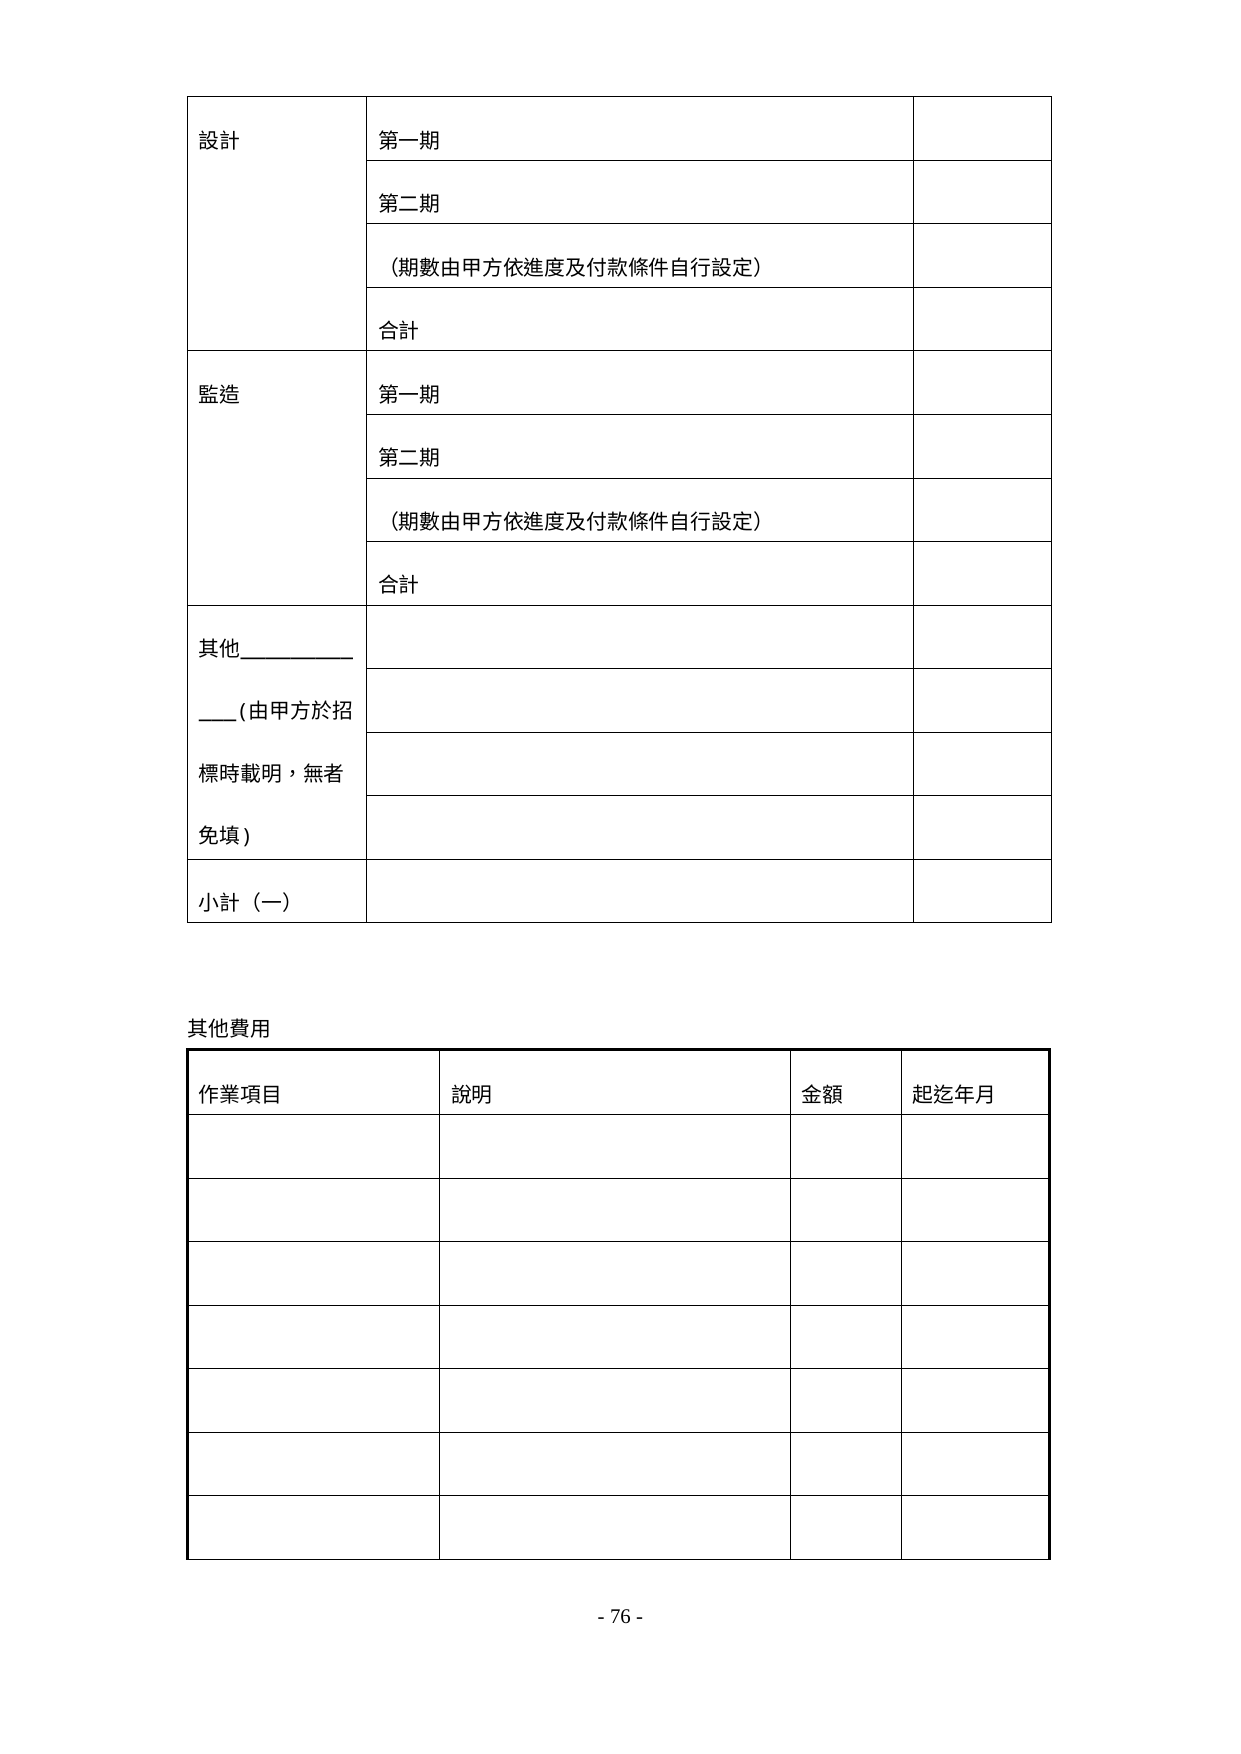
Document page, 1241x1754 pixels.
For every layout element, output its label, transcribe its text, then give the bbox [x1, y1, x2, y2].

table_cell [189, 1433, 439, 1495]
table_cell [440, 1115, 790, 1177]
table_header 起迄年月 [902, 1051, 1048, 1114]
table_cell [791, 1433, 901, 1495]
table_cell [902, 1179, 1048, 1241]
table_cell [367, 860, 913, 922]
table_header 說明 [440, 1051, 790, 1114]
table_cell [914, 733, 1051, 795]
table_cell [902, 1115, 1048, 1177]
table_cell [189, 1242, 439, 1304]
table_cell [914, 669, 1051, 732]
table_cell [902, 1433, 1048, 1495]
table_cell 第二期 [367, 161, 913, 223]
table_cell [902, 1306, 1048, 1368]
table_cell [440, 1179, 790, 1241]
table_cell （期數由甲方依進度及付款條件自行設定） [367, 479, 913, 541]
table_cell [914, 415, 1051, 477]
table_cell [902, 1369, 1048, 1432]
text 其他費用 [187, 986, 1053, 1048]
table_cell [914, 161, 1051, 223]
table_cell [440, 1433, 790, 1495]
table_cell [914, 860, 1051, 922]
table_cell 合計 [367, 288, 913, 350]
table_cell [902, 1496, 1048, 1559]
table_cell [914, 351, 1051, 414]
table_cell 設計 [188, 97, 366, 350]
table_cell [189, 1179, 439, 1241]
table_cell 第一期 [367, 351, 913, 414]
table_cell [914, 542, 1051, 604]
table_cell [914, 479, 1051, 541]
table_cell [914, 97, 1051, 160]
table_cell [914, 796, 1051, 859]
table_cell [440, 1242, 790, 1304]
table_cell 監造 [188, 351, 366, 604]
table_cell 第一期 [367, 97, 913, 160]
table_cell [367, 606, 913, 668]
table_cell [367, 733, 913, 795]
table_cell [902, 1242, 1048, 1304]
table_cell [914, 606, 1051, 668]
table_cell [367, 669, 913, 732]
table_cell 第二期 [367, 415, 913, 477]
table_cell 其他____________(由甲方於招標時載明，無者免填) [188, 606, 366, 859]
table_cell [791, 1306, 901, 1368]
table_cell [914, 224, 1051, 287]
table_cell [791, 1179, 901, 1241]
table_cell 小計（一） [188, 860, 366, 922]
table_cell [189, 1496, 439, 1559]
table_cell [367, 796, 913, 859]
table_cell [791, 1369, 901, 1432]
table_cell （期數由甲方依進度及付款條件自行設定） [367, 224, 913, 287]
table_cell [791, 1496, 901, 1559]
table_header 作業項目 [189, 1051, 439, 1114]
table_cell [189, 1369, 439, 1432]
table_cell [189, 1306, 439, 1368]
table_cell [189, 1115, 439, 1177]
table_header 金額 [791, 1051, 901, 1114]
table_cell [791, 1115, 901, 1177]
table_cell 合計 [367, 542, 913, 604]
table_cell [440, 1306, 790, 1368]
table_cell [440, 1496, 790, 1559]
table_cell [791, 1242, 901, 1304]
table_cell [440, 1369, 790, 1432]
table_cell [914, 288, 1051, 350]
